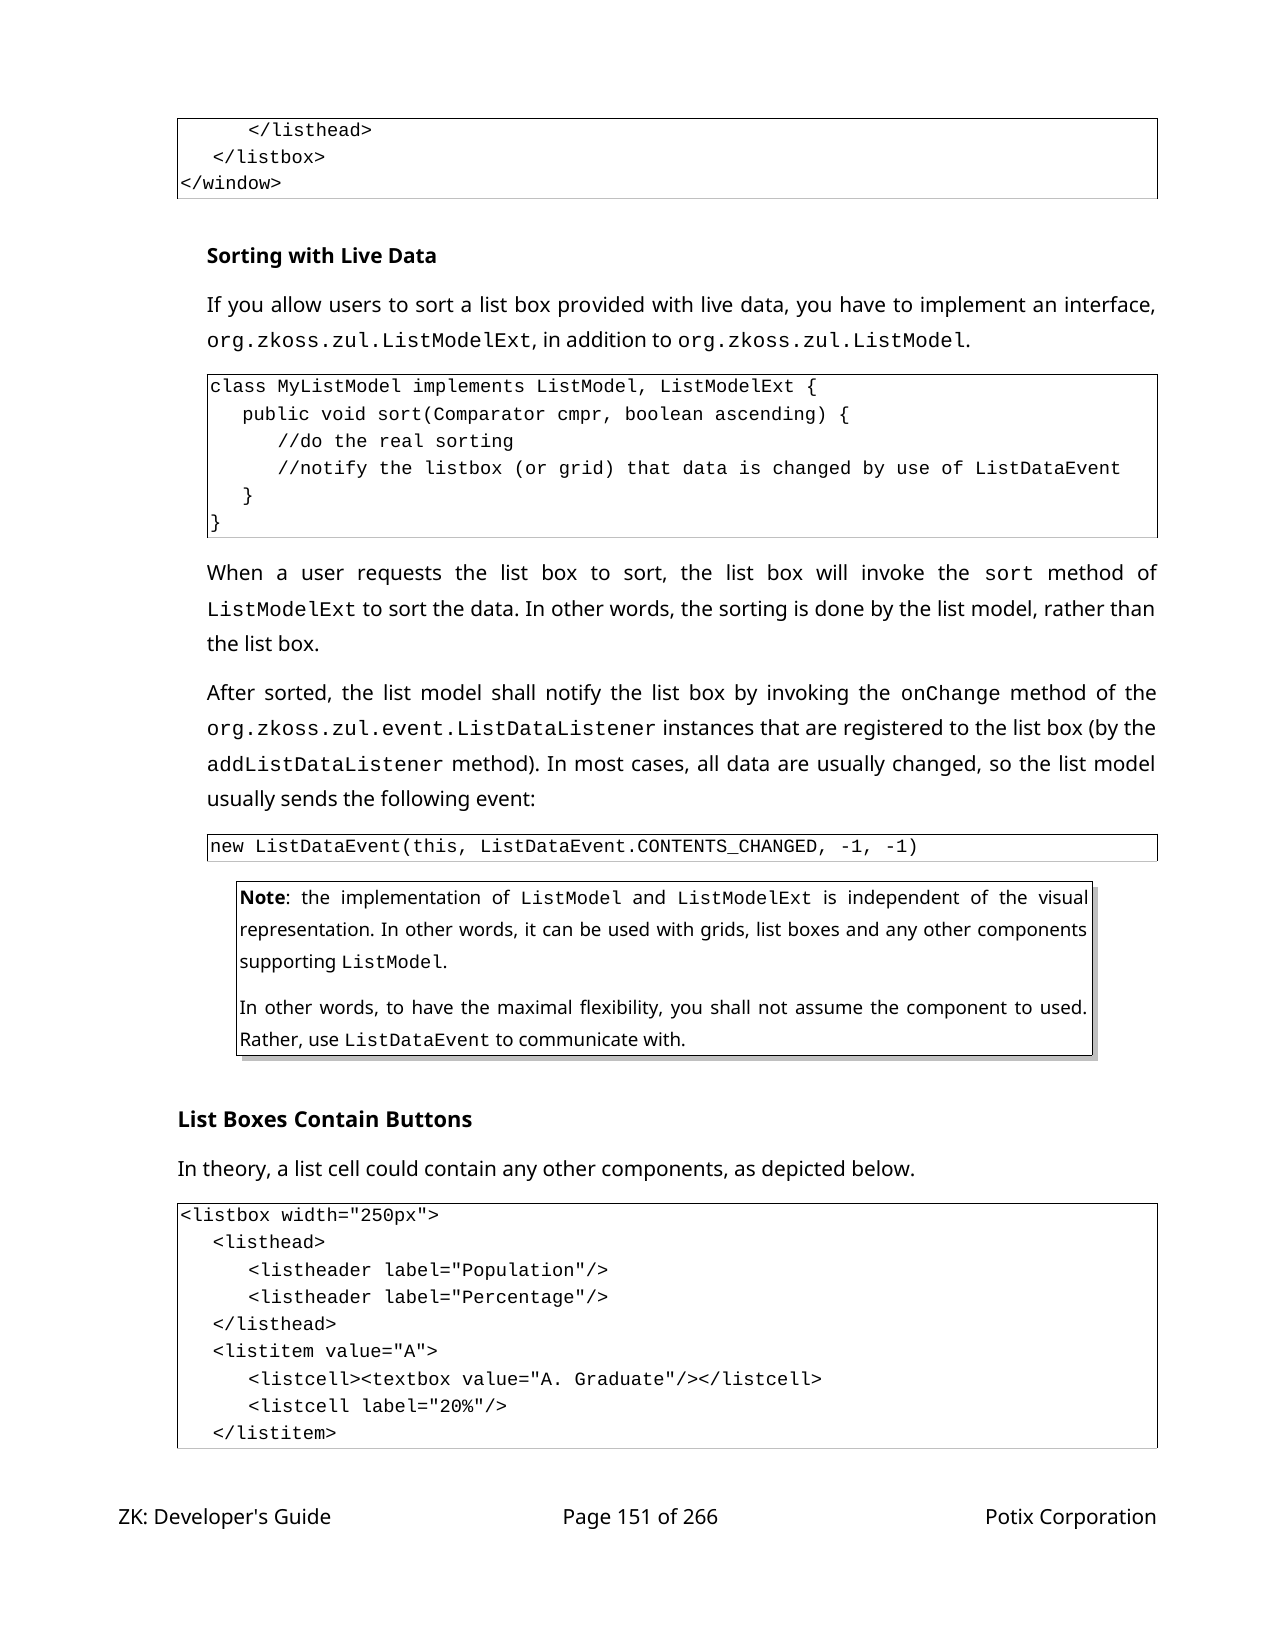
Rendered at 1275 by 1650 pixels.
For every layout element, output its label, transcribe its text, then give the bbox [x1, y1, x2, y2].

text //do the real sorting [208, 429, 1157, 453]
text Note: the implementation of ListModel and ListModelExt is independent of the visual representation. In other words, it can be used with grids, list boxes and any other components supporting ListModel. [237, 882, 1092, 974]
text class MyListModel implements ListModel, ListModelExt { [208, 375, 1157, 398]
text } [208, 483, 1157, 507]
text </listhead> [178, 1312, 1157, 1336]
text After sorted, the list model shall notify the list box by invoking the onChange method of the org.zkoss.zul.event.ListDataListener instances that are registered to the list box (by the addListDataListener method). In most cases, all data are usually changed, so the list model usually sends the following event: [207, 678, 1157, 813]
text new ListDataEvent(this, ListDataEvent.CONTENTS_CHANGED, -1, -1) [208, 835, 1157, 861]
text <listcell><textbox value="A. Graduate"/></listcell> [178, 1366, 1157, 1391]
text public void sort(Comparator cmpr, boolean ascending) { [208, 401, 1157, 426]
text <listbox width="250px"> [178, 1204, 1157, 1227]
text <listcell label="20%"/> [178, 1393, 1157, 1418]
text <listitem value="A"> [178, 1339, 1157, 1363]
subtitle List Boxes Contain Buttons [177, 1104, 1157, 1134]
text <listhead> [178, 1230, 1157, 1255]
text } [208, 510, 1157, 537]
text In other words, to have the maximal flexibility, you shall not assume the component to used. Rather, use ListDataEvent to communicate with. [237, 992, 1092, 1055]
text In theory, a list cell could contain any other components, as depicted below. [177, 1154, 1157, 1183]
text If you allow users to sort a list box provided with live data, you have to implement an interface, org.zkoss.zul.ListModelExt, in addition to org.zkoss.zul.ListModel. [207, 290, 1157, 354]
text </listhead> </listbox> </window> [178, 119, 1157, 198]
text <listheader label="Percentage"/> [178, 1285, 1157, 1309]
text //notify the listbox (or grid) that data is changed by use of ListDataEvent [208, 456, 1157, 480]
text When a user requests the list box to sort, the list box will invoke the sort method of ListModelExt to sort the data. In other words, the sorting is done by the list model, rather than the list box. [207, 558, 1157, 657]
text <listheader label="Population"/> [178, 1258, 1157, 1282]
text </listitem> [178, 1421, 1157, 1448]
subtitle Sorting with Live Data [207, 241, 1157, 269]
